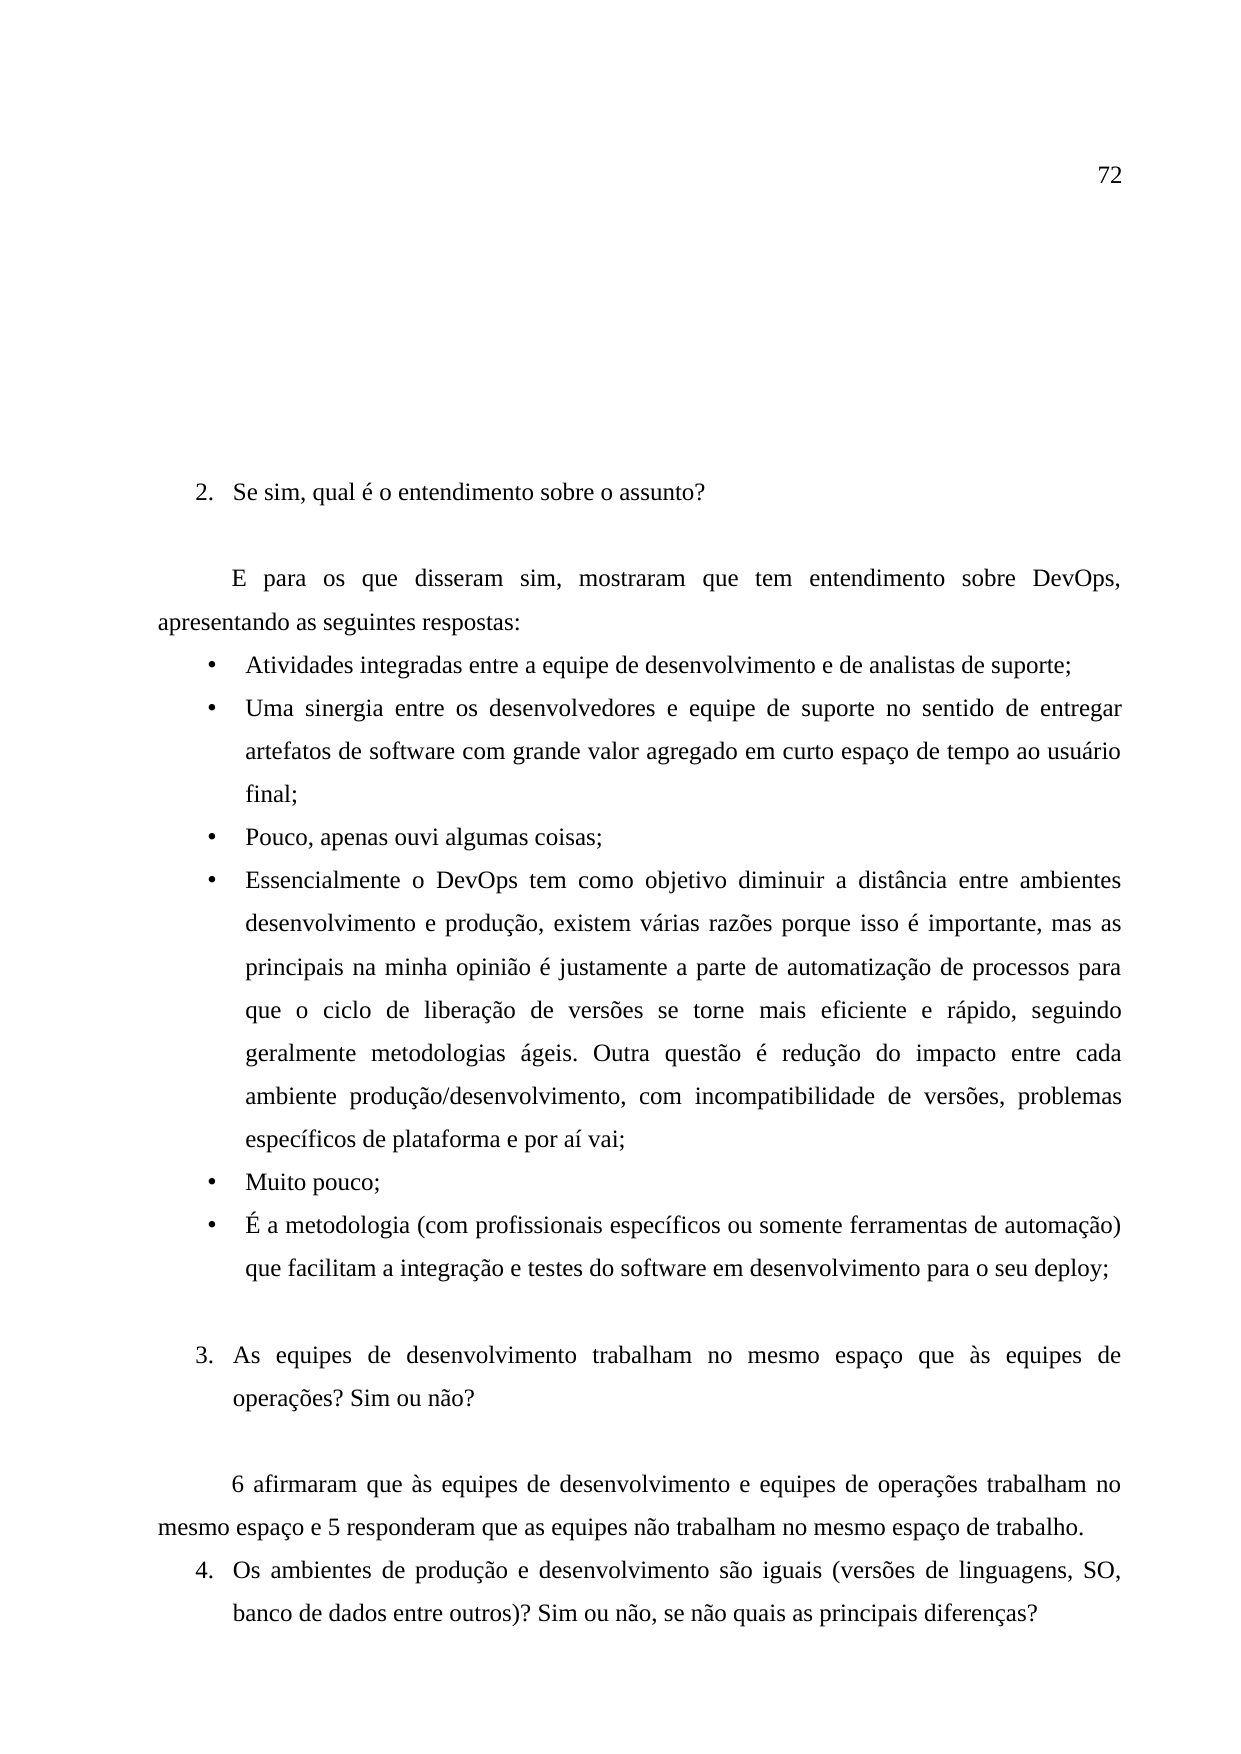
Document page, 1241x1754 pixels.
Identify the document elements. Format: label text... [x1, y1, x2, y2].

list Muito pouco; [208, 1167, 1122, 1196]
list Se sim, qual é o entendimento sobre o assunto? [195, 477, 1122, 506]
list É a metodologia (com profissionais específicos ou somente ferramentas de automação) que facilitam a integração e testes do software em desenvolvimento para o seu deploy; [208, 1210, 1122, 1282]
text 6 afirmaram que às equipes de desenvolvimento e equipes de operações trabalham no mesmo espaço e 5 responderam que as equipes não trabalham no mesmo espaço de trabalho. [158, 1469, 1122, 1541]
list Atividades integradas entre a equipe de desenvolvimento e de analistas de suporte; [208, 650, 1122, 678]
list Os ambientes de produção e desenvolvimento são iguais (versões de linguagens, SO, banco de dados entre outros)? Sim ou não, se não quais as principais diferenças? [195, 1555, 1122, 1627]
list Pouco, apenas ouvi algumas coisas; [208, 822, 1122, 851]
text E para os que disseram sim, mostraram que tem entendimento sobre DevOps, apresentando as seguintes respostas: [158, 563, 1122, 635]
list As equipes de desenvolvimento trabalham no mesmo espaço que às equipes de operações? Sim ou não? [195, 1340, 1122, 1412]
list Essencialmente o DevOps tem como objetivo diminuir a distância entre ambientes desenvolvimento e produção, existem várias razões porque isso é importante, mas as principais na minha opinião é justamente a parte de automatização de processos para que o ciclo de liberação de versões se torne mais eficiente e rápido, seguindo geralmente metodologias ágeis. Outra questão é redução do impacto entre cada ambiente produção/desenvolvimento, com incompatibilidade de versões, problemas específicos de plataforma e por aí vai; [208, 865, 1122, 1153]
list Uma sinergia entre os desenvolvedores e equipe de suporte no sentido de entregar artefatos de software com grande valor agregado em curto espaço de tempo ao usuário final; [208, 693, 1122, 808]
